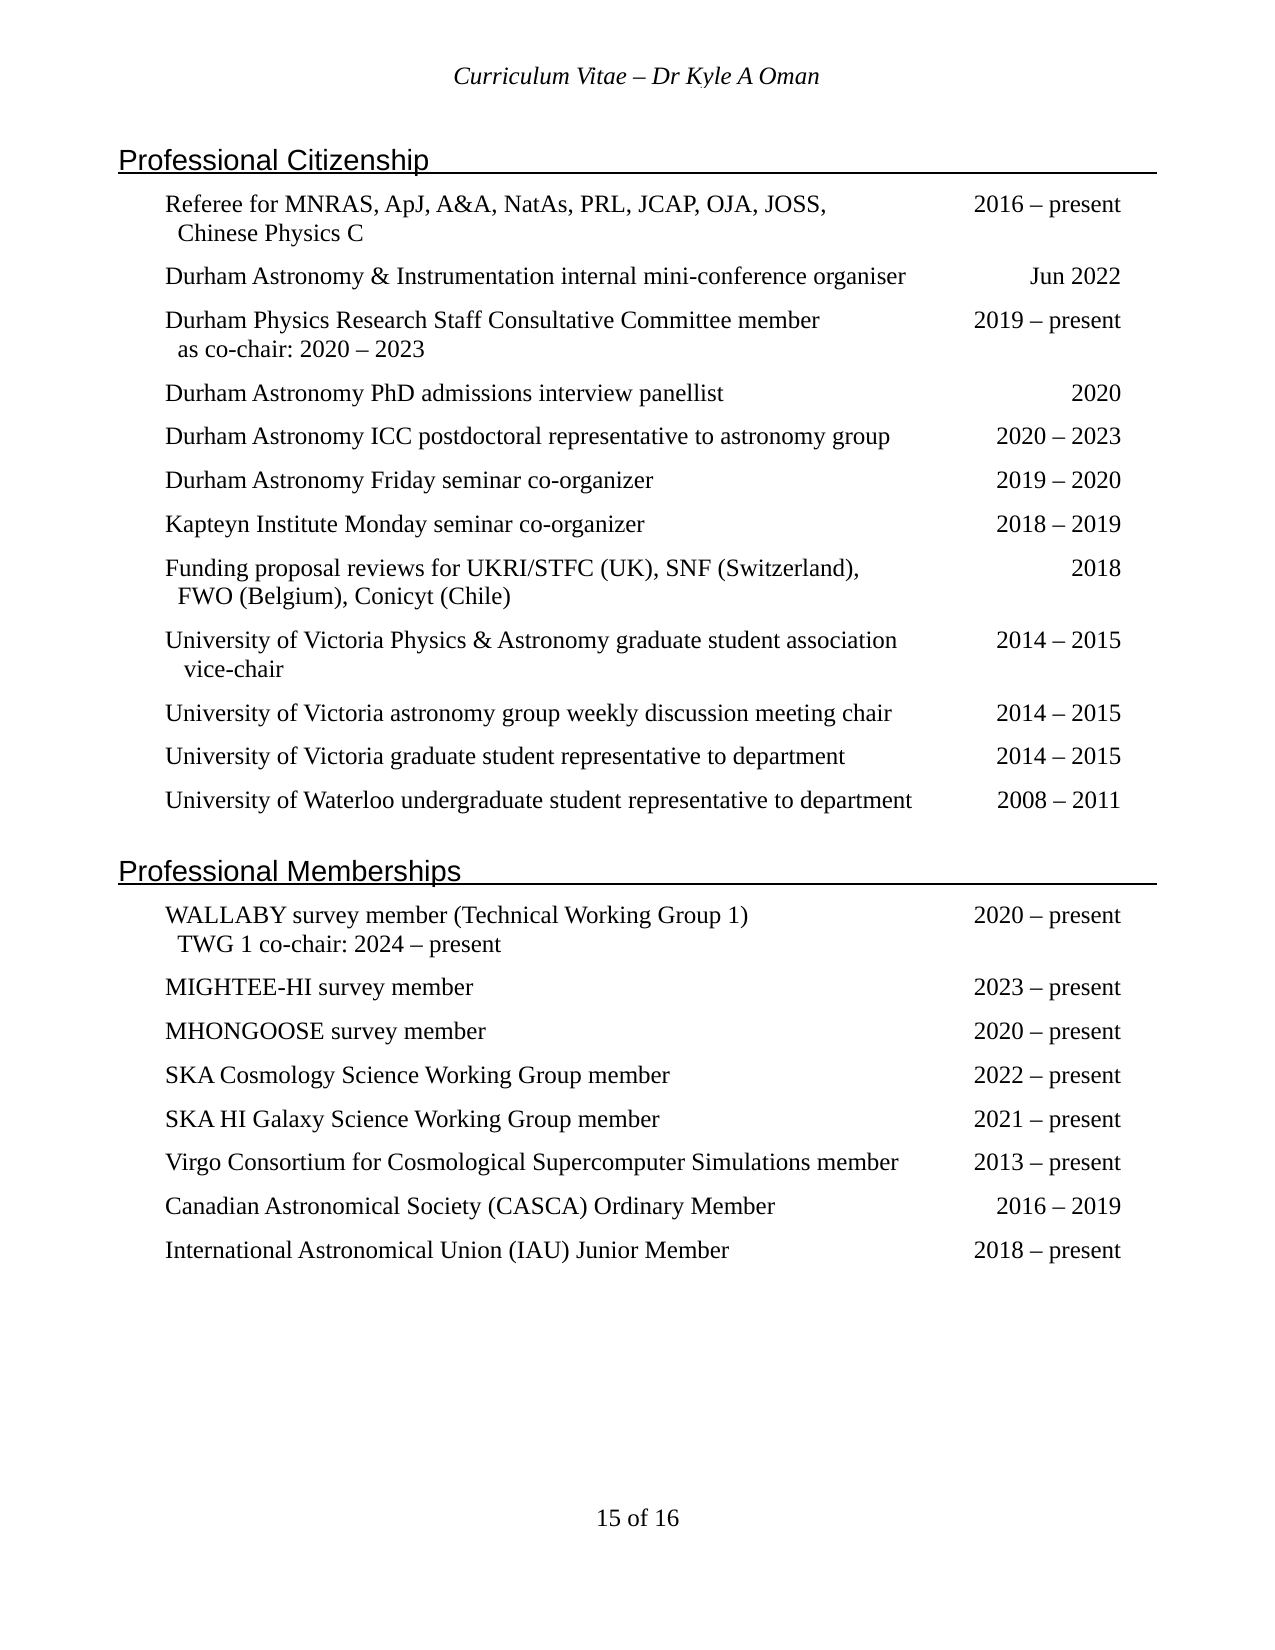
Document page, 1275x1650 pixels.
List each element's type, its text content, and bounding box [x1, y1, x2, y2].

text Durham Astronomy & Instrumentation internal mini-conference organiser Jun 2022 [118, 261, 1157, 290]
text University of Victoria graduate student representative to department 2014 – 2015 [118, 741, 1157, 770]
text WALLABY survey member (Technical Working Group 1) 2020 – present TWG 1 co-chair: 2024 – present [118, 900, 1157, 957]
text SKA Cosmology Science Working Group member 2022 – present [118, 1060, 1157, 1089]
subtitle Professional Citizenship [118, 143, 1157, 172]
text Durham Astronomy Friday seminar co-organizer 2019 – 2020 [118, 465, 1157, 494]
text University of Victoria Physics & Astronomy graduate student association 2014 – 2015 vice-chair [118, 625, 1157, 683]
text MIGHTEE-HI survey member 2023 – present [118, 972, 1157, 1001]
text Referee for MNRAS, ApJ, A&A, NatAs, PRL, JCAP, OJA, JOSS, 2016 – present Chinese Physics C [118, 189, 1157, 246]
text International Astronomical Union (IAU) Junior Member 2018 – present [118, 1235, 1157, 1264]
subtitle Professional Memberships [118, 854, 1157, 883]
text SKA HI Galaxy Science Working Group member 2021 – present [118, 1104, 1157, 1132]
text MHONGOOSE survey member 2020 – present [118, 1016, 1157, 1045]
text Canadian Astronomical Society (CASCA) Ordinary Member 2016 – 2019 [118, 1191, 1157, 1220]
text Durham Physics Research Staff Consultative Committee member 2019 – present as co-chair: 2020 – 2023 [118, 305, 1157, 363]
text Durham Astronomy PhD admissions interview panellist 2020 [118, 378, 1157, 406]
text Durham Astronomy ICC postdoctoral representative to astronomy group 2020 – 2023 [118, 421, 1157, 450]
text University of Waterloo undergraduate student representative to department 2008 – 2011 [118, 785, 1157, 814]
text University of Victoria astronomy group weekly discussion meeting chair 2014 – 2015 [118, 698, 1157, 726]
text Kapteyn Institute Monday seminar co-organizer 2018 – 2019 [118, 509, 1157, 538]
text Funding proposal reviews for UKRI/STFC (UK), SNF (Switzerland), 2018 FWO (Belgium), Conicyt (Chile) [118, 553, 1157, 610]
text Virgo Consortium for Cosmological Supercomputer Simulations member 2013 – present [118, 1147, 1157, 1176]
